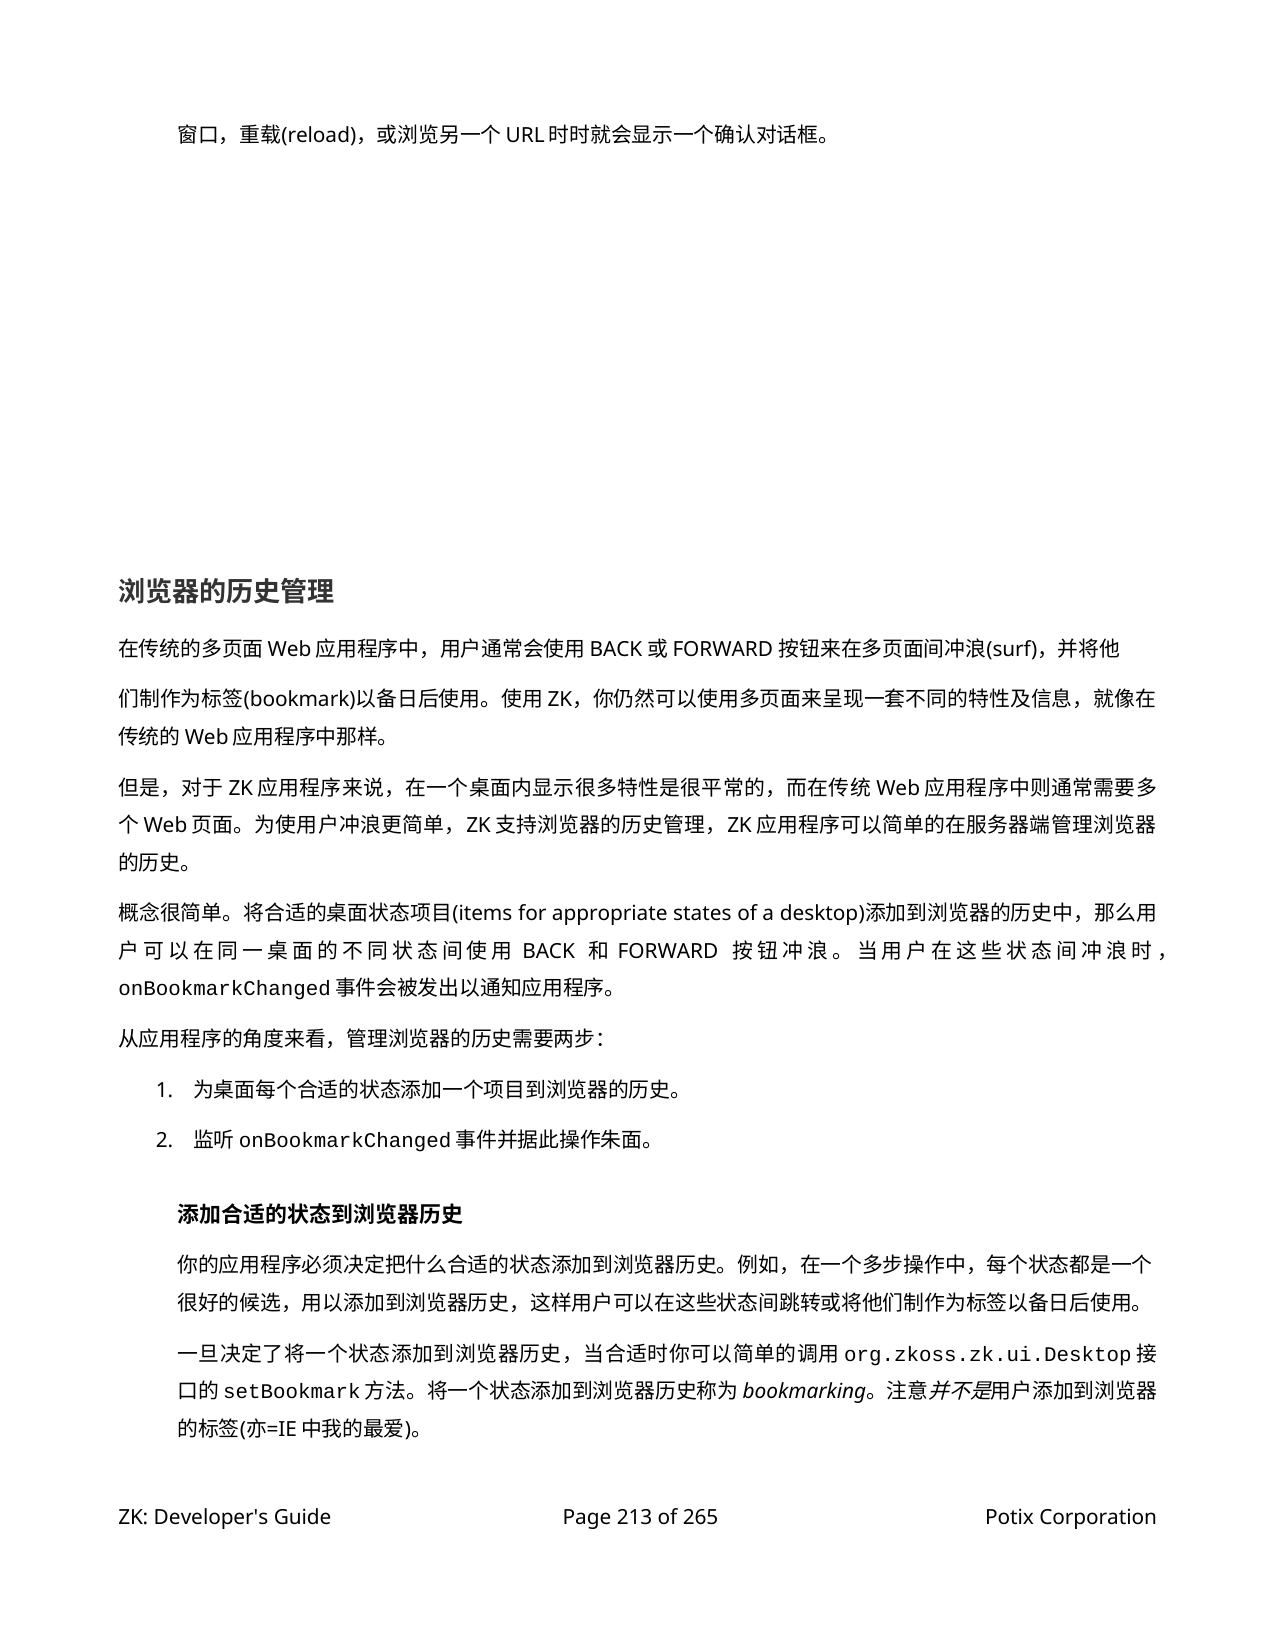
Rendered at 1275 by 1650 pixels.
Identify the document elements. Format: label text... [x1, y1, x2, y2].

list 监听onBookmarkChanged事件并据此操作朱面。 [156, 1124, 1157, 1154]
subtitle 浏览器的历史管理 [118, 570, 1157, 609]
subtitle 添加合适的状态到浏览器历史 [177, 1196, 1157, 1228]
list 为桌面每个合适的状态添加一个项目到浏览器的历史。 [156, 1073, 1157, 1103]
text 们制作为标签(bookmark)以备日后使用。使用ZK，你仍然可以使用多页面来呈现一套不同的特性及信息，就像在传统的Web应用程序中那样。 [118, 683, 1157, 750]
text 从应用程序的角度来看，管理浏览器的历史需要两步： [118, 1022, 1157, 1052]
text 你的应用程序必须决定把什么合适的状态添加到浏览器历史。例如，在一个多步操作中，每个状态都是一个很好的候选，用以添加到浏览器历史，这样用户可以在这些状态间跳转或将他们制作为标签以备日后使用。 [177, 1249, 1157, 1316]
text 在传统的多页面Web应用程序中，用户通常会使用BACK 或FORWARD 按钮来在多页面间冲浪(surf)，并将他 [118, 632, 1157, 662]
text 但是，对于ZK应用程序来说，在一个桌面内显示很多特性是很平常的，而在传统Web应用程序中则通常需要多个Web页面。为使用户冲浪更简单，ZK支持浏览器的历史管理，ZK应用程序可以简单的在服务器端管理浏览器的历史。 [118, 771, 1157, 876]
text 一旦决定了将一个状态添加到浏览器历史，当合适时你可以简单的调用org.zkoss.zk.ui.Desktop接口的setBookmark方法。将一个状态添加到浏览器历史称为bookmarking。注意并不是用户添加到浏览器的标签(亦=IE中我的最爱)。 [177, 1337, 1157, 1442]
text 窗口，重载(reload)，或浏览另一个URL时时就会显示一个确认对话框。 [177, 118, 1157, 148]
text 概念很简单。将合适的桌面状态项目(items for appropriate states of a desktop)添加到浏览器的历史中，那么用户可以在同一桌面的不同状态间使用BACK 和FORWARD 按钮冲浪。当用户在这些状态间冲浪时，onBookmarkChanged事件会被发出以通知应用程序。 [118, 897, 1157, 1002]
